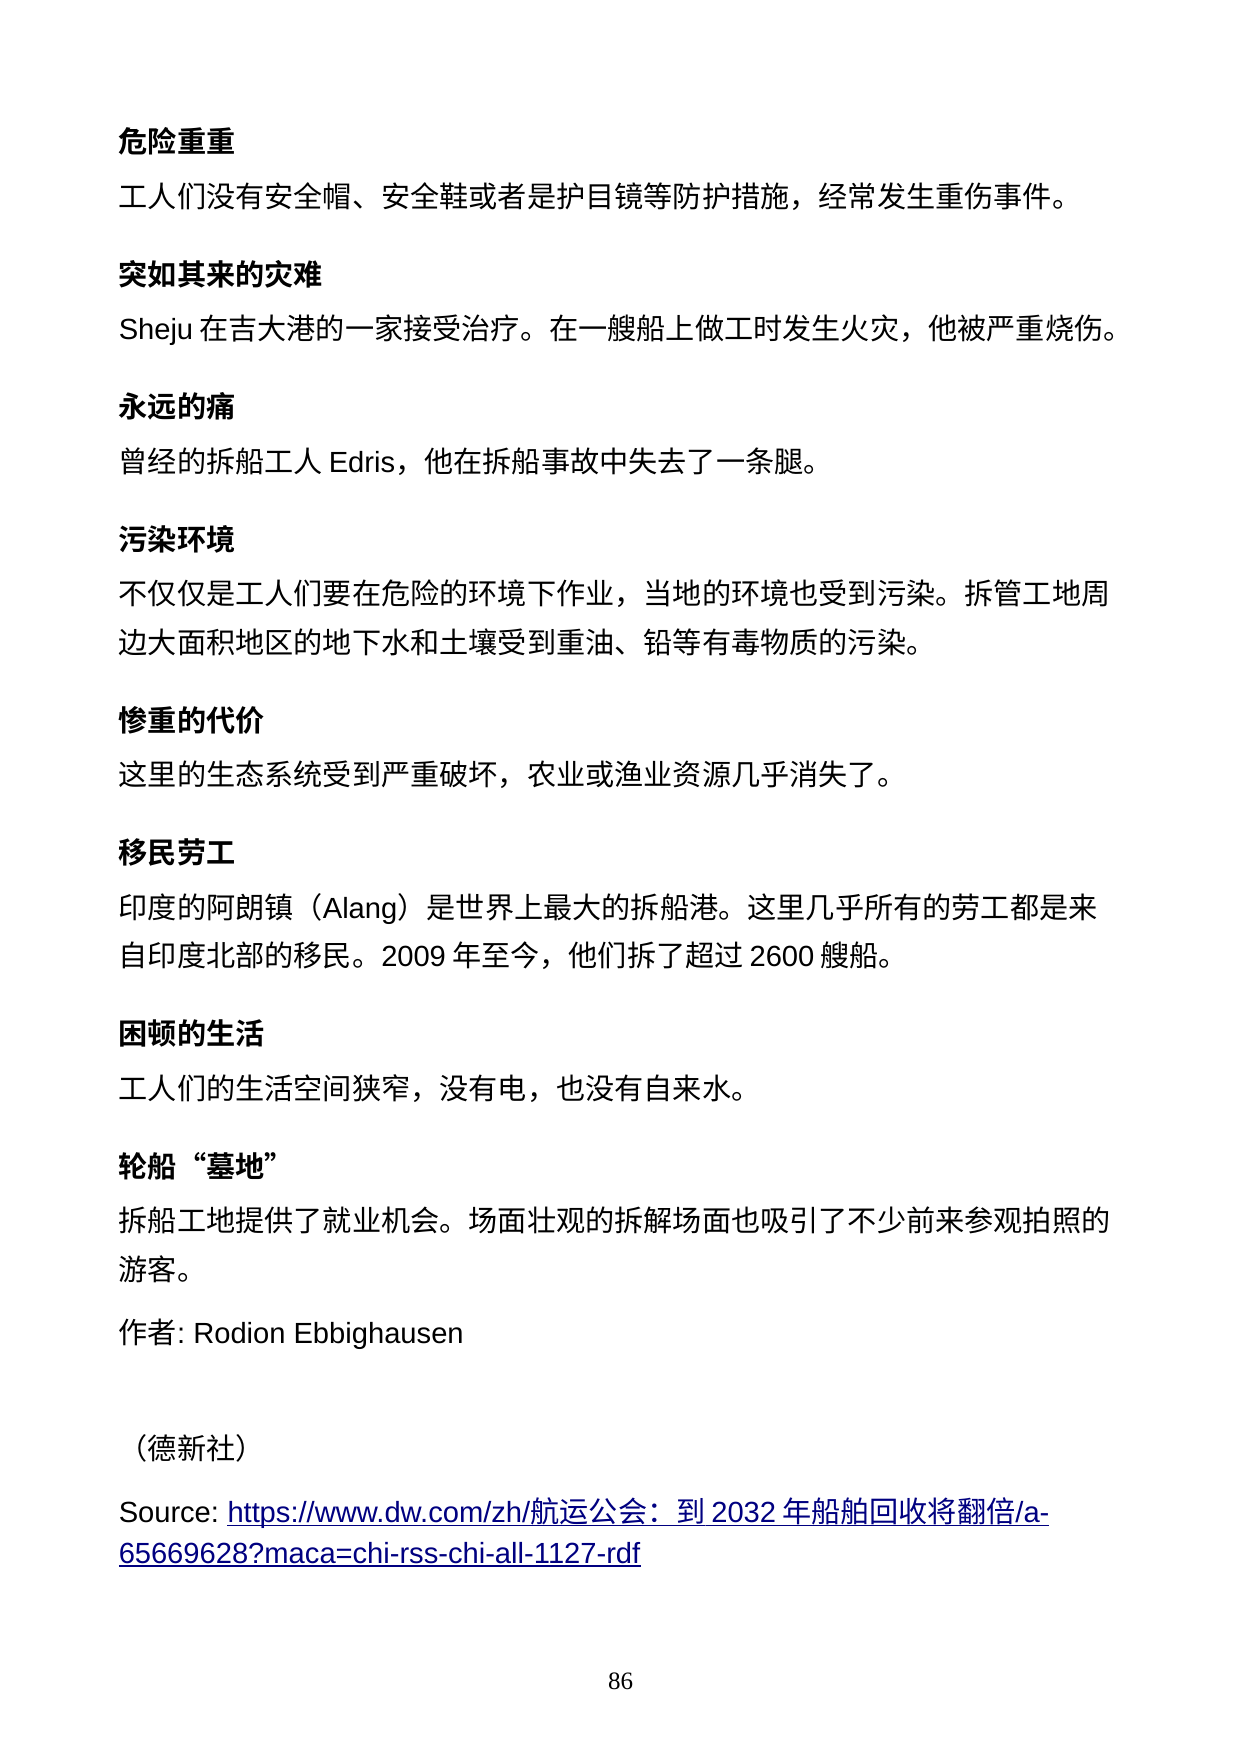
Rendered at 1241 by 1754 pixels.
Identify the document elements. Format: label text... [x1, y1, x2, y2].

subtitle 危险重重 [118, 118, 1122, 161]
text 工人们的生活空间狭窄，没有电，也没有自来水。 [118, 1065, 1122, 1108]
text 不仅仅是工人们要在危险的环境下作业，当地的环境也受到污染。拆管工地周边大面积地区的地下水和土壤受到重油、铅等有毒物质的污染。 [118, 571, 1122, 662]
text 这里的生态系统受到严重破坏，农业或渔业资源几乎消失了。 [118, 752, 1122, 794]
text 印度的阿朗镇（Alang）是世界上最大的拆船港。这里几乎所有的劳工都是来自印度北部的移民。2009年至今，他们拆了超过2600艘船。 [118, 884, 1122, 975]
text 拆船工地提供了就业机会。场面壮观的拆解场面也吸引了不少前来参观拍照的游客。 [118, 1198, 1122, 1289]
text Sheju在吉大港的一家接受治疗。在一艘船上做工时发生火灾，他被严重烧伤。 [118, 306, 1122, 348]
subtitle 困顿的生活 [118, 1011, 1122, 1053]
subtitle 永远的痛 [118, 383, 1122, 426]
text 曾经的拆船工人Edris，他在拆船事故中失去了一条腿。 [118, 438, 1122, 481]
text 作者: Rodion Ebbighausen [118, 1309, 1122, 1352]
subtitle 突如其来的灾难 [118, 251, 1122, 293]
text 工人们没有安全帽、安全鞋或者是护目镜等防护措施，经常发生重伤事件。 [118, 173, 1122, 216]
text （德新社） [118, 1426, 1122, 1468]
subtitle 惨重的代价 [118, 697, 1122, 739]
subtitle 移民劳工 [118, 829, 1122, 872]
subtitle 轮船“墓地” [118, 1143, 1122, 1185]
subtitle 污染环境 [118, 516, 1122, 558]
text Source: https://www.dw.com/zh/航运公会：到2032年船舶回收将翻倍/a-65669628?maca=chi-rss-chi-all-1127-rdf [118, 1489, 1122, 1570]
